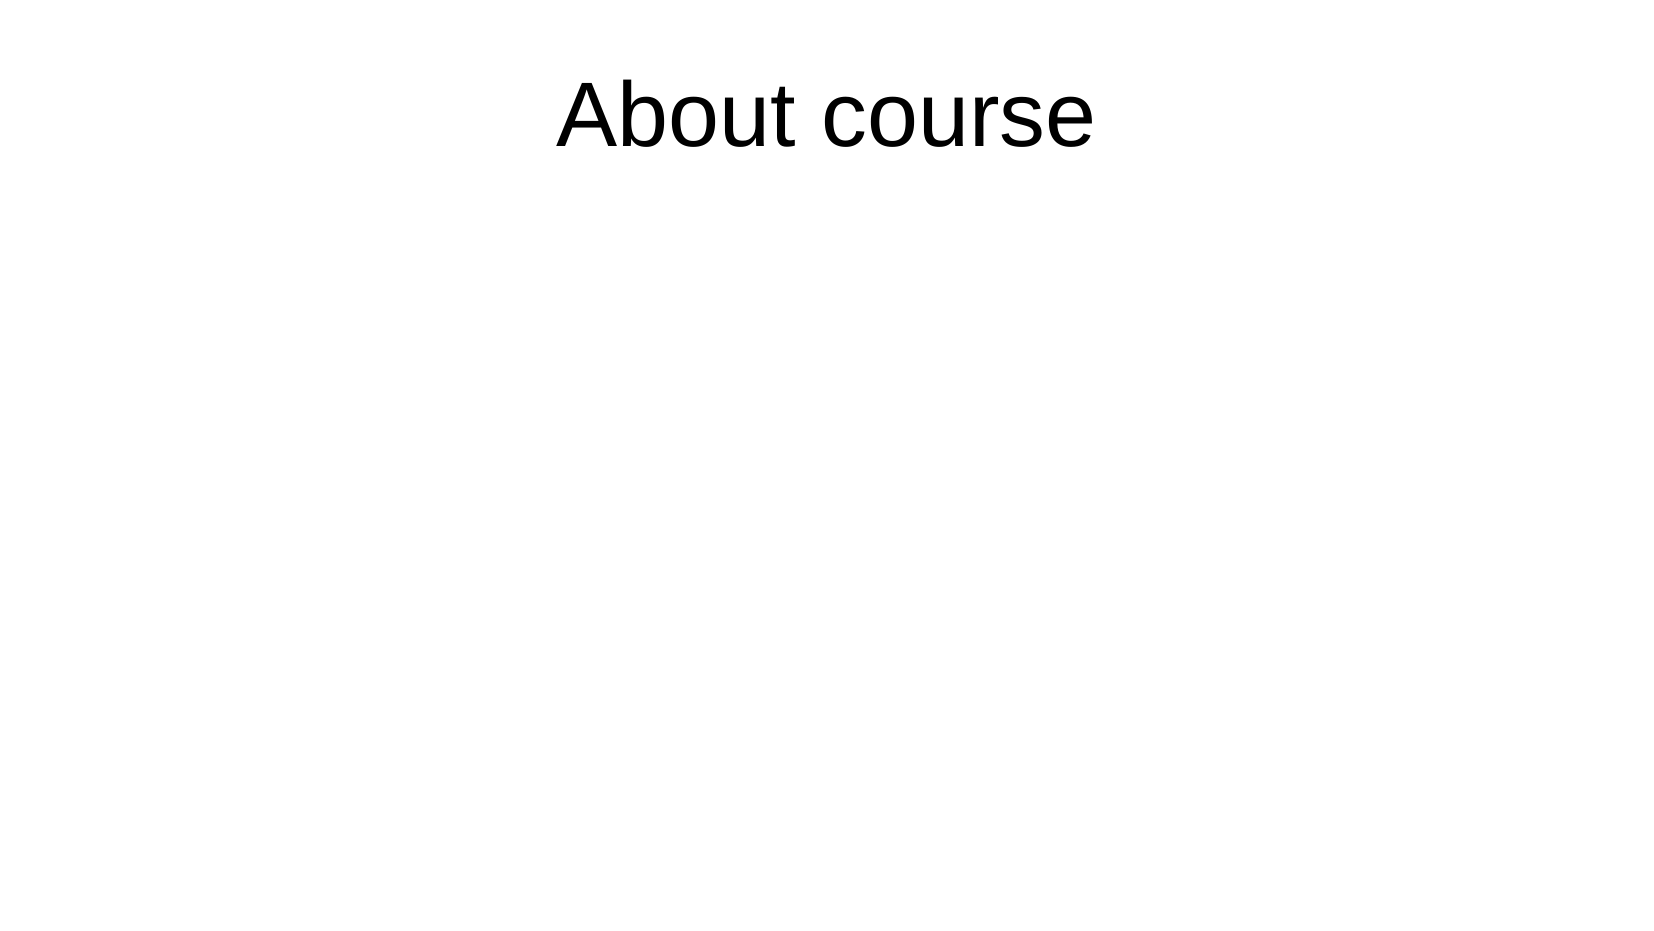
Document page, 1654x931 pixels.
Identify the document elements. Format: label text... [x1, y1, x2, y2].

title About course [82, 37, 1571, 193]
